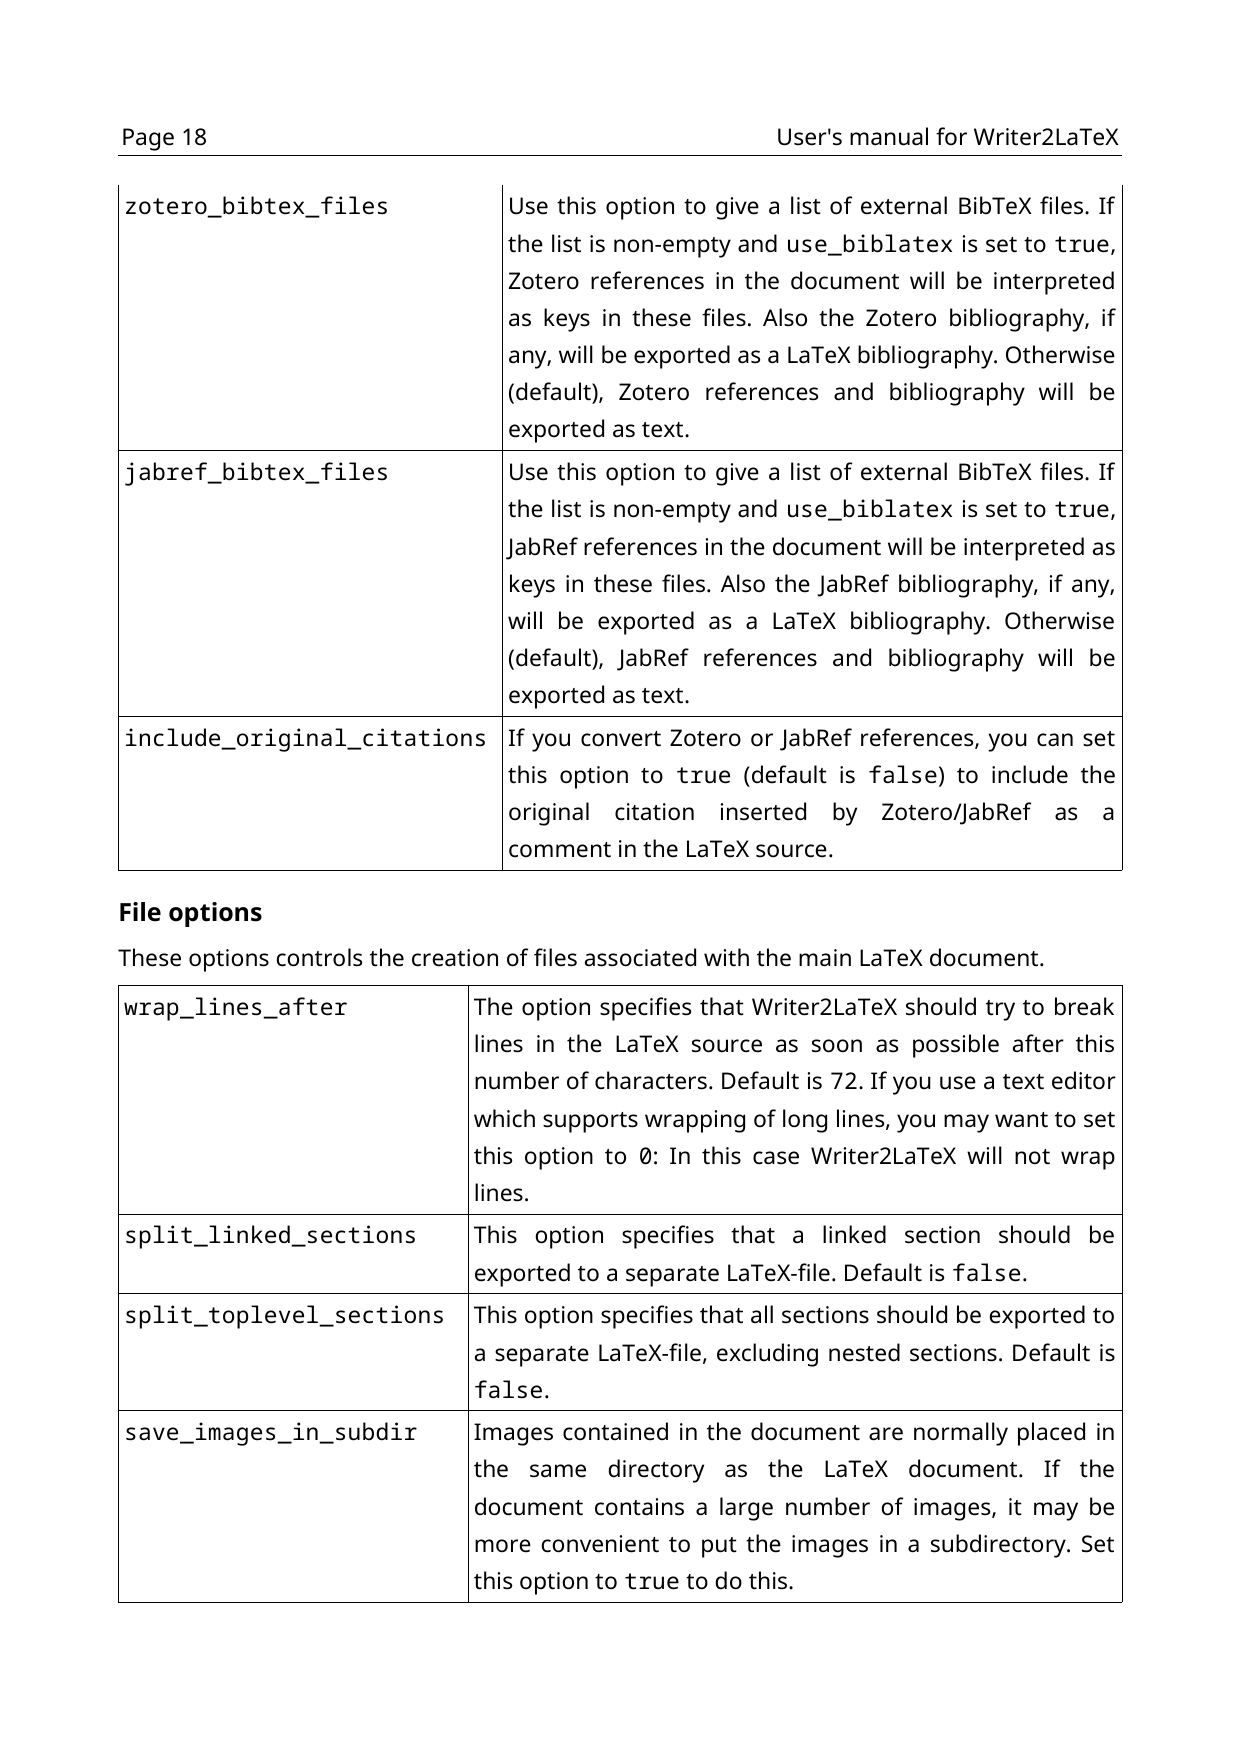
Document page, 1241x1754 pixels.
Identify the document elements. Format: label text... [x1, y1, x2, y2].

table_cell This option specifies that a linked section should be exported to a separate LaTeX-file. Default is false. [469, 1215, 1122, 1293]
table_cell Use this option to give a list of external BibTeX files. If the list is non-empty and use_biblatex is set to true, Zotero references in the document will be interpreted as keys in these files. Also the Zotero bibliography, if any, will be exported as a LaTeX bibliography. Otherwise (default), Zotero references and bibliography will be exported as text. [503, 185, 1122, 450]
table_cell If you convert Zotero or JabRef references, you can set this option to true (default is false) to include the original citation inserted by Zotero/JabRef as a comment in the LaTeX source. [503, 717, 1122, 870]
table_cell split_linked_sections [119, 1215, 468, 1293]
text These options controls the creation of files associated with the main LaTeX document. [118, 942, 1122, 973]
table_cell split_toplevel_sections [119, 1294, 468, 1410]
table_cell zotero_bibtex_files [119, 185, 502, 450]
table_cell This option specifies that all sections should be exported to a separate LaTeX-file, excluding nested sections. Default is false. [469, 1294, 1122, 1410]
table_cell Images contained in the document are normally placed in the same directory as the LaTeX document. If the document contains a large number of images, it may be more convenient to put the images in a subdirectory. Set this option to true to do this. [469, 1411, 1122, 1602]
table_cell Use this option to give a list of external BibTeX files. If the list is non-empty and use_biblatex is set to true, JabRef references in the document will be interpreted as keys in these files. Also the JabRef bibliography, if any, will be exported as a LaTeX bibliography. Otherwise (default), JabRef references and bibliography will be exported as text. [503, 451, 1122, 716]
table_cell jabref_bibtex_files [119, 451, 502, 716]
table_header wrap_lines_after [119, 986, 468, 1214]
subtitle File options [118, 895, 1122, 929]
table_header The option specifies that Writer2LaTeX should try to break lines in the LaTeX source as soon as possible after this number of characters. Default is 72. If you use a text editor which supports wrapping of long lines, you may want to set this option to 0: In this case Writer2LaTeX will not wrap lines. [469, 986, 1122, 1214]
table_cell save_images_in_subdir [119, 1411, 468, 1602]
table_cell include_original_citations [119, 717, 502, 870]
